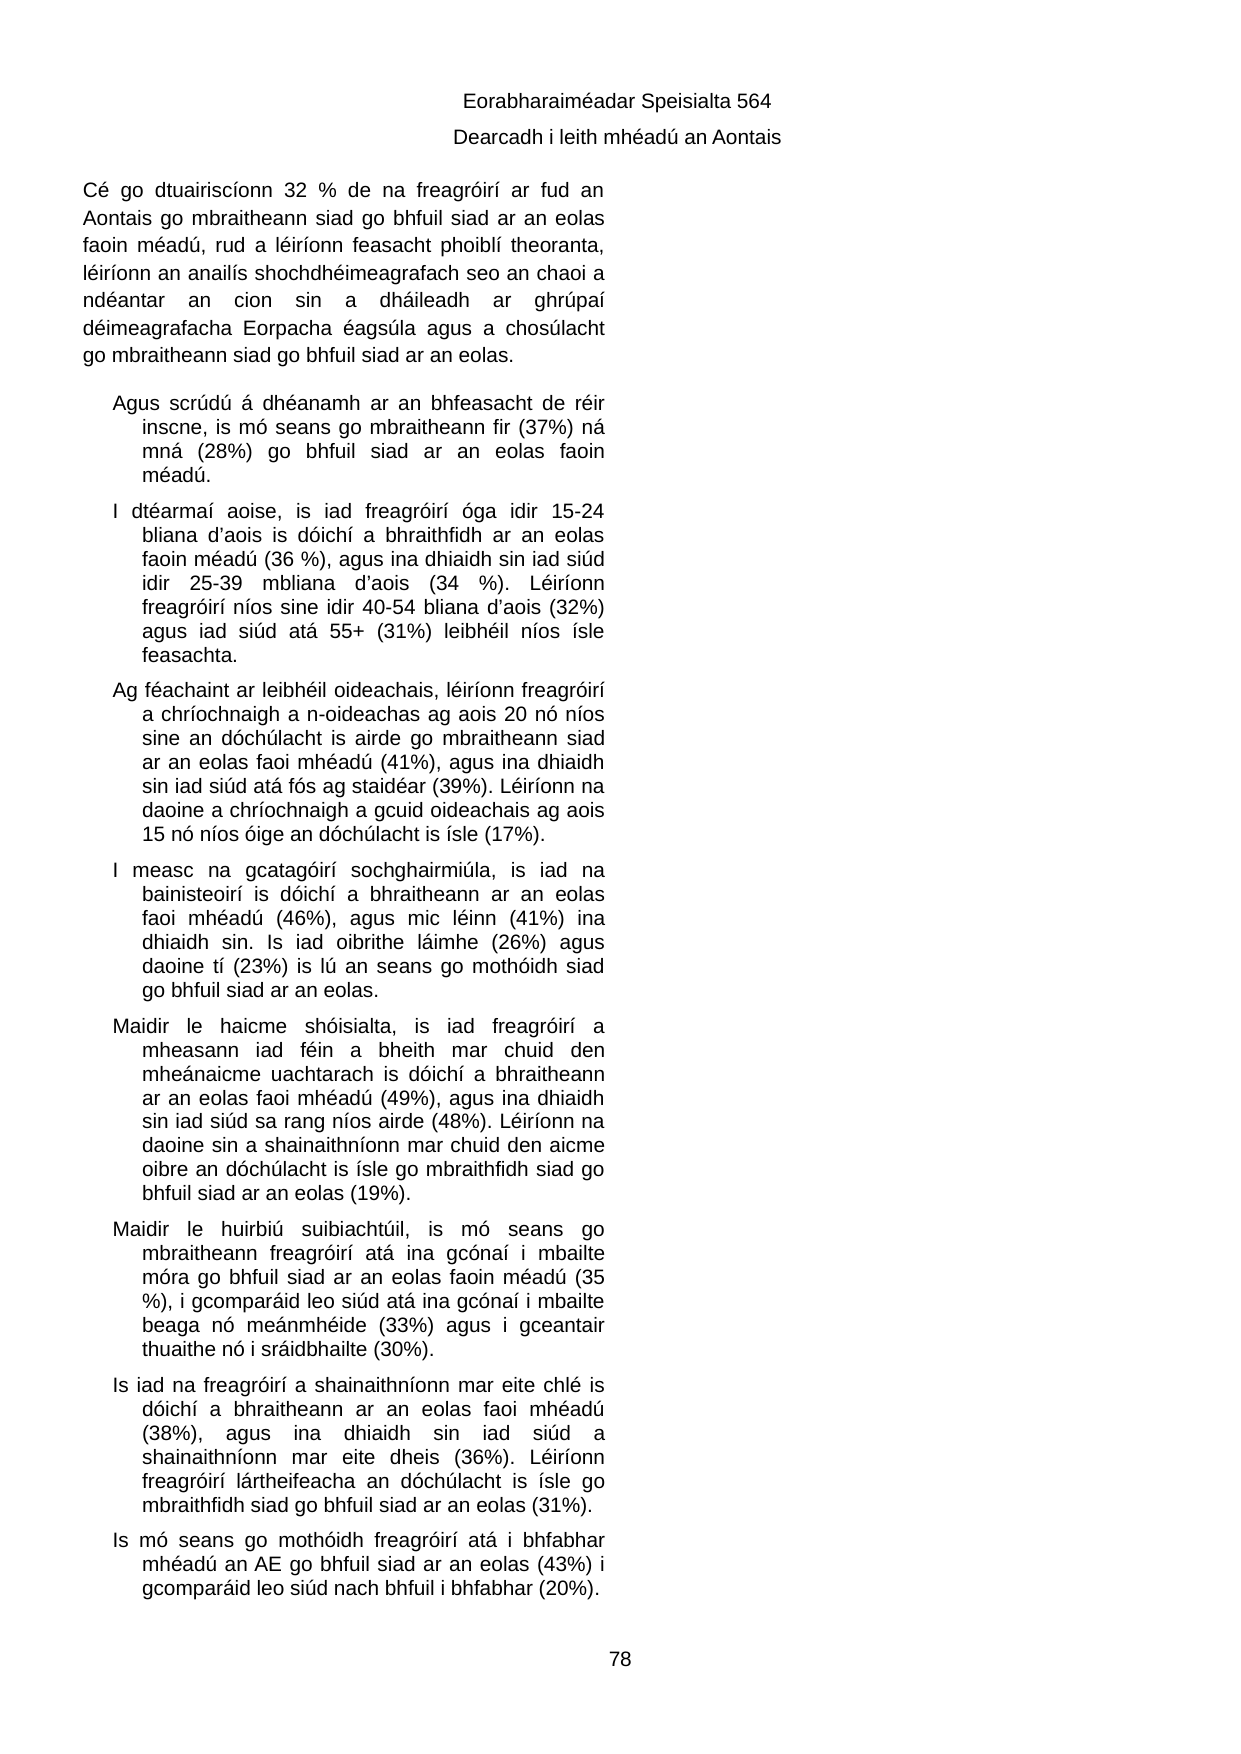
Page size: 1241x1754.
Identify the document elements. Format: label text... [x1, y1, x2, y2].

text Maidir le haicme shóisialta, is iad freagróirí a mheasann iad féin a bheith mar chuid den mheánaicme uachtarach is dóichí a bhraitheann ar an eolas faoi mhéadú (49%), agus ina dhiaidh sin iad siúd sa rang níos airde (48%). Léiríonn na daoine sin a shainaithníonn mar chuid den aicme oibre an dóchúlacht is ísle go mbraithfidh siad go bhfuil siad ar an eolas (19%). [112, 1013, 605, 1205]
text Is mó seans go mothóidh freagróirí atá i bhfabhar mhéadú an AE go bhfuil siad ar an eolas (43%) i gcomparáid leo siúd nach bhfuil i bhfabhar (20%). [112, 1528, 605, 1600]
text I dtéarmaí aoise, is iad freagróirí óga idir 15-24 bliana d’aois is dóichí a bhraithfidh ar an eolas faoin méadú (36 %), agus ina dhiaidh sin iad siúd idir 25-39 mbliana d’aois (34 %). Léiríonn freagróirí níos sine idir 40-54 bliana d’aois (32%) agus iad siúd atá 55+ (31%) leibhéil níos ísle feasachta. [112, 499, 605, 666]
text Is iad na freagróirí a shainaithníonn mar eite chlé is dóichí a bhraitheann ar an eolas faoi mhéadú (38%), agus ina dhiaidh sin iad siúd a shainaithníonn mar eite dheis (36%). Léiríonn freagróirí lártheifeacha an dóchúlacht is ísle go mbraithfidh siad go bhfuil siad ar an eolas (31%). [112, 1373, 605, 1516]
text Cé go dtuairiscíonn 32 % de na freagróirí ar fud an Aontais go mbraitheann siad go bhfuil siad ar an eolas faoin méadú, rud a léiríonn feasacht phoiblí theoranta, léiríonn an anailís shochdhéimeagrafach seo an chaoi a ndéantar an cion sin a dháileadh ar ghrúpaí déimeagrafacha Eorpacha éagsúla agus a chosúlacht go mbraitheann siad go bhfuil siad ar an eolas. [83, 178, 605, 367]
text I measc na gcatagóirí sochghairmiúla, is iad na bainisteoirí is dóichí a bhraitheann ar an eolas faoi mhéadú (46%), agus mic léinn (41%) ina dhiaidh sin. Is iad oibrithe láimhe (26%) agus daoine tí (23%) is lú an seans go mothóidh siad go bhfuil siad ar an eolas. [112, 858, 605, 1002]
text Maidir le huirbiú suibiachtúil, is mó seans go mbraitheann freagróirí atá ina gcónaí i mbailte móra go bhfuil siad ar an eolas faoin méadú (35 %), i gcomparáid leo siúd atá ina gcónaí i mbailte beaga nó meánmhéide (33%) agus i gceantair thuaithe nó i sráidbhailte (30%). [112, 1217, 605, 1361]
text Agus scrúdú á dhéanamh ar an bhfeasacht de réir inscne, is mó seans go mbraitheann fir (37%) ná mná (28%) go bhfuil siad ar an eolas faoin méadú. [112, 391, 605, 487]
text Ag féachaint ar leibhéil oideachais, léiríonn freagróirí a chríochnaigh a n-oideachas ag aois 20 nó níos sine an dóchúlacht is airde go mbraitheann siad ar an eolas faoi mhéadú (41%), agus ina dhiaidh sin iad siúd atá fós ag staidéar (39%). Léiríonn na daoine a chríochnaigh a gcuid oideachais ag aois 15 nó níos óige an dóchúlacht is ísle (17%). [112, 678, 605, 846]
